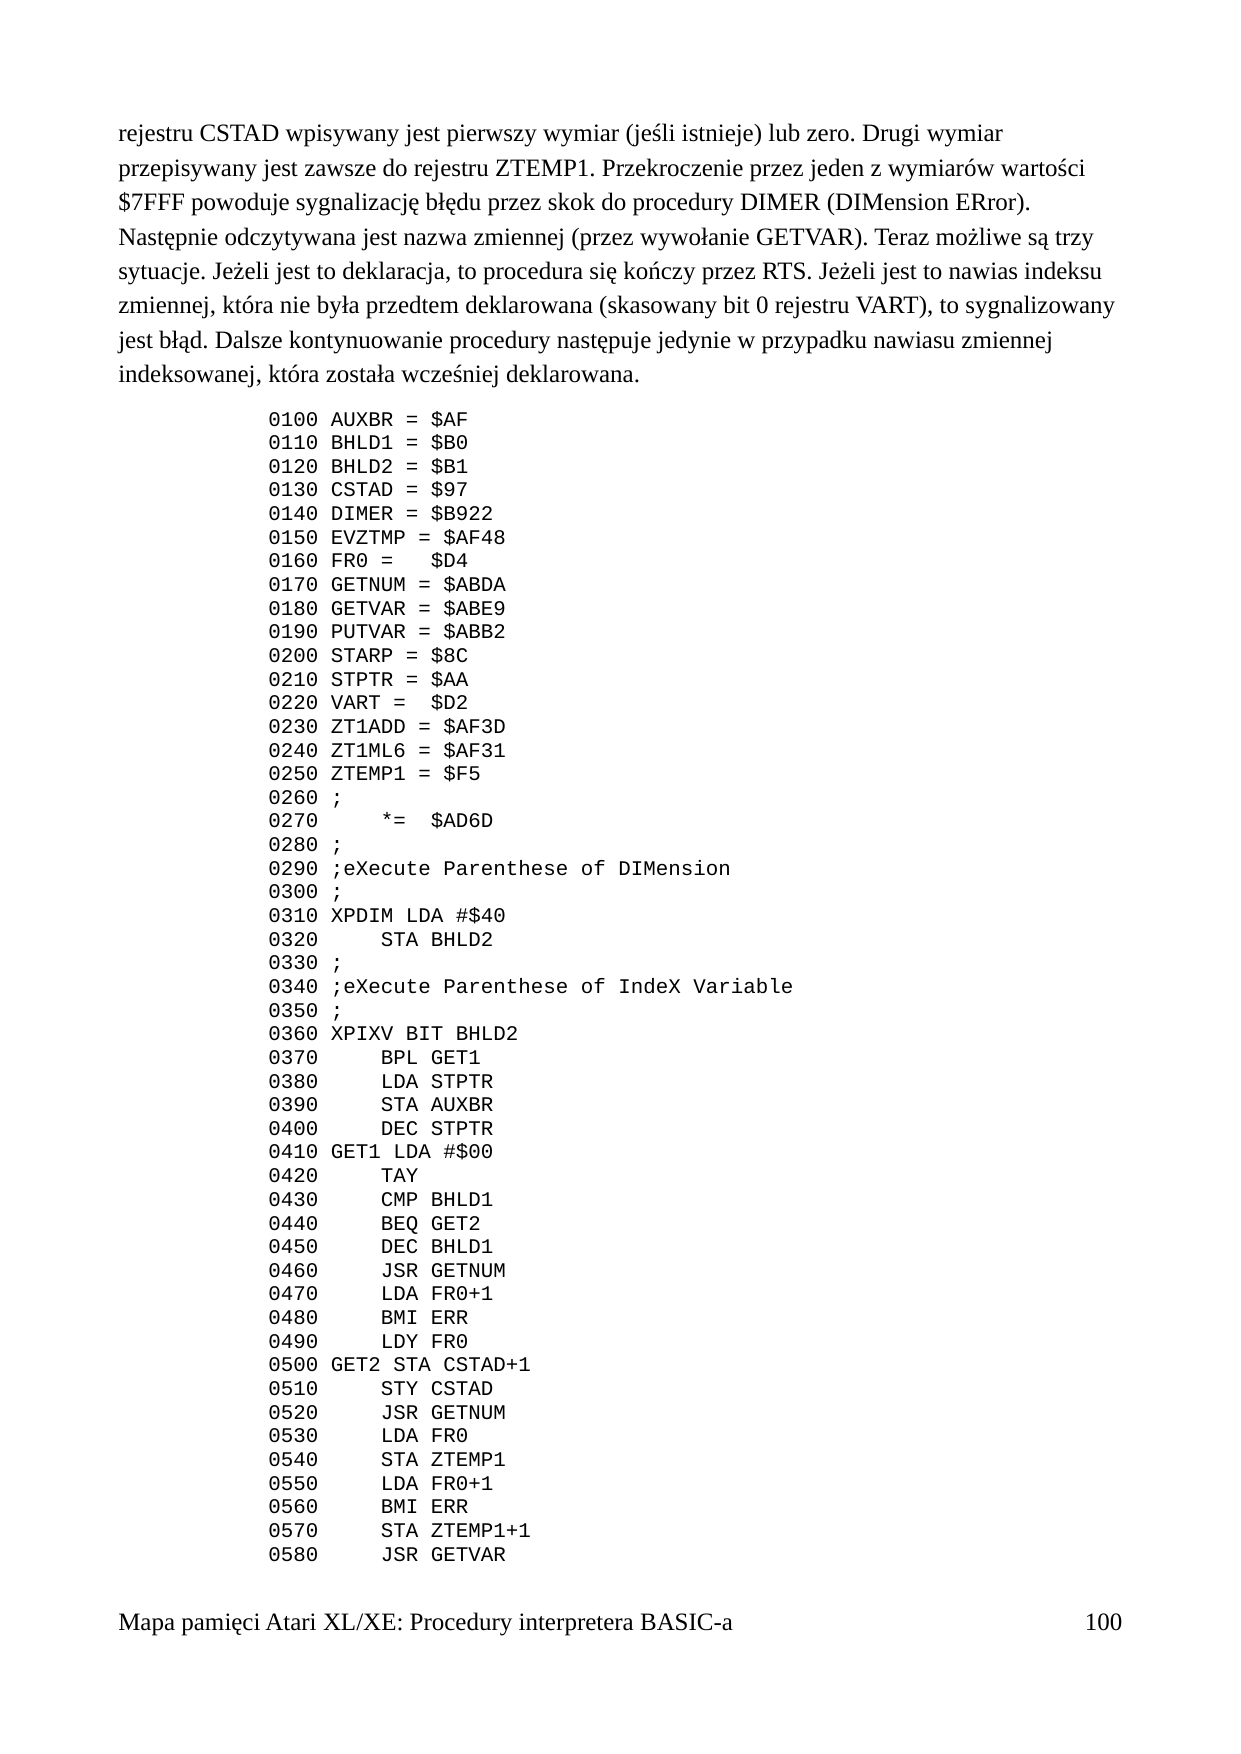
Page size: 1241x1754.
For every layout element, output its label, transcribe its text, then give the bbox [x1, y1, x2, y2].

text 0520 JSR GETNUM [118, 1402, 1122, 1425]
text 0570 STA ZTEMP1+1 [118, 1520, 1122, 1543]
text 0100 AUXBR = $AF [118, 408, 1122, 432]
text 0360 XPIXV BIT BHLD2 [118, 1023, 1122, 1047]
text 0290 ;eXecute Parenthese of DIMension [118, 858, 1122, 881]
text 0470 LDA FR0+1 [118, 1283, 1122, 1307]
text 0310 XPDIM LDA #$40 [118, 905, 1122, 929]
text 0420 TAY [118, 1165, 1122, 1189]
text 0270 *= $AD6D [118, 811, 1122, 834]
text 0350 ; [118, 1000, 1122, 1023]
text 0300 ; [118, 881, 1122, 905]
text 0410 GET1 LDA #$00 [118, 1142, 1122, 1165]
text 0200 STARP = $8C [118, 645, 1122, 669]
text 0120 BHLD2 = $B1 [118, 456, 1122, 479]
text 0230 ZT1ADD = $AF3D [118, 716, 1122, 739]
text 0150 EVZTMP = $AF48 [118, 527, 1122, 550]
text 0170 GETNUM = $ABDA [118, 574, 1122, 598]
text 0460 JSR GETNUM [118, 1260, 1122, 1283]
text 0160 FR0 = $D4 [118, 550, 1122, 574]
text 0380 LDA STPTR [118, 1071, 1122, 1094]
text 0370 BPL GET1 [118, 1047, 1122, 1071]
text 0430 CMP BHLD1 [118, 1189, 1122, 1212]
text 0580 JSR GETVAR [118, 1543, 1122, 1567]
text 0190 PUTVAR = $ABB2 [118, 621, 1122, 645]
text 0490 LDY FR0 [118, 1331, 1122, 1354]
text 0390 STA AUXBR [118, 1094, 1122, 1118]
text 0510 STY CSTAD [118, 1378, 1122, 1402]
text 0450 DEC BHLD1 [118, 1236, 1122, 1260]
text 0330 ; [118, 952, 1122, 976]
text 0340 ;eXecute Parenthese of IndeX Variable [118, 976, 1122, 1000]
text rejestru CSTAD wpisywany jest pierwszy wymiar (jeśli istnieje) lub zero. Drugi wymiar przepisywany jest zawsze do rejestru ZTEMP1. Przekroczenie przez jeden z wymiarów wartości $7FFF powoduje sygnalizację błędu przez skok do procedury DIMER (DIMension ERror). Następnie odczytywana jest nazwa zmiennej (przez wywołanie GETVAR). Teraz możliwe są trzy sytuacje. Jeżeli jest to deklaracja, to procedura się kończy przez RTS. Jeżeli jest to nawias indeksu zmiennej, która nie była przedtem deklarowana (skasowany bit 0 rejestru VART), to sygnalizowany jest błąd. Dalsze kontynuowanie procedury następuje jedynie w przypadku nawiasu zmiennej indeksowanej, która została wcześniej deklarowana. [118, 118, 1122, 388]
text 0240 ZT1ML6 = $AF31 [118, 739, 1122, 763]
text 0560 BMI ERR [118, 1496, 1122, 1520]
text 0500 GET2 STA CSTAD+1 [118, 1354, 1122, 1378]
text 0210 STPTR = $AA [118, 669, 1122, 692]
text 0550 LDA FR0+1 [118, 1473, 1122, 1496]
text 0220 VART = $D2 [118, 692, 1122, 716]
text 0130 CSTAD = $97 [118, 479, 1122, 503]
text 0540 STA ZTEMP1 [118, 1449, 1122, 1473]
text 0480 BMI ERR [118, 1307, 1122, 1331]
text 0440 BEQ GET2 [118, 1212, 1122, 1236]
text 0250 ZTEMP1 = $F5 [118, 763, 1122, 787]
text 0280 ; [118, 834, 1122, 858]
text 0400 DEC STPTR [118, 1118, 1122, 1142]
text 0140 DIMER = $B922 [118, 503, 1122, 527]
text 0110 BHLD1 = $B0 [118, 432, 1122, 456]
text 0320 STA BHLD2 [118, 929, 1122, 952]
text 0530 LDA FR0 [118, 1425, 1122, 1449]
text 0260 ; [118, 787, 1122, 811]
text 0180 GETVAR = $ABE9 [118, 598, 1122, 621]
